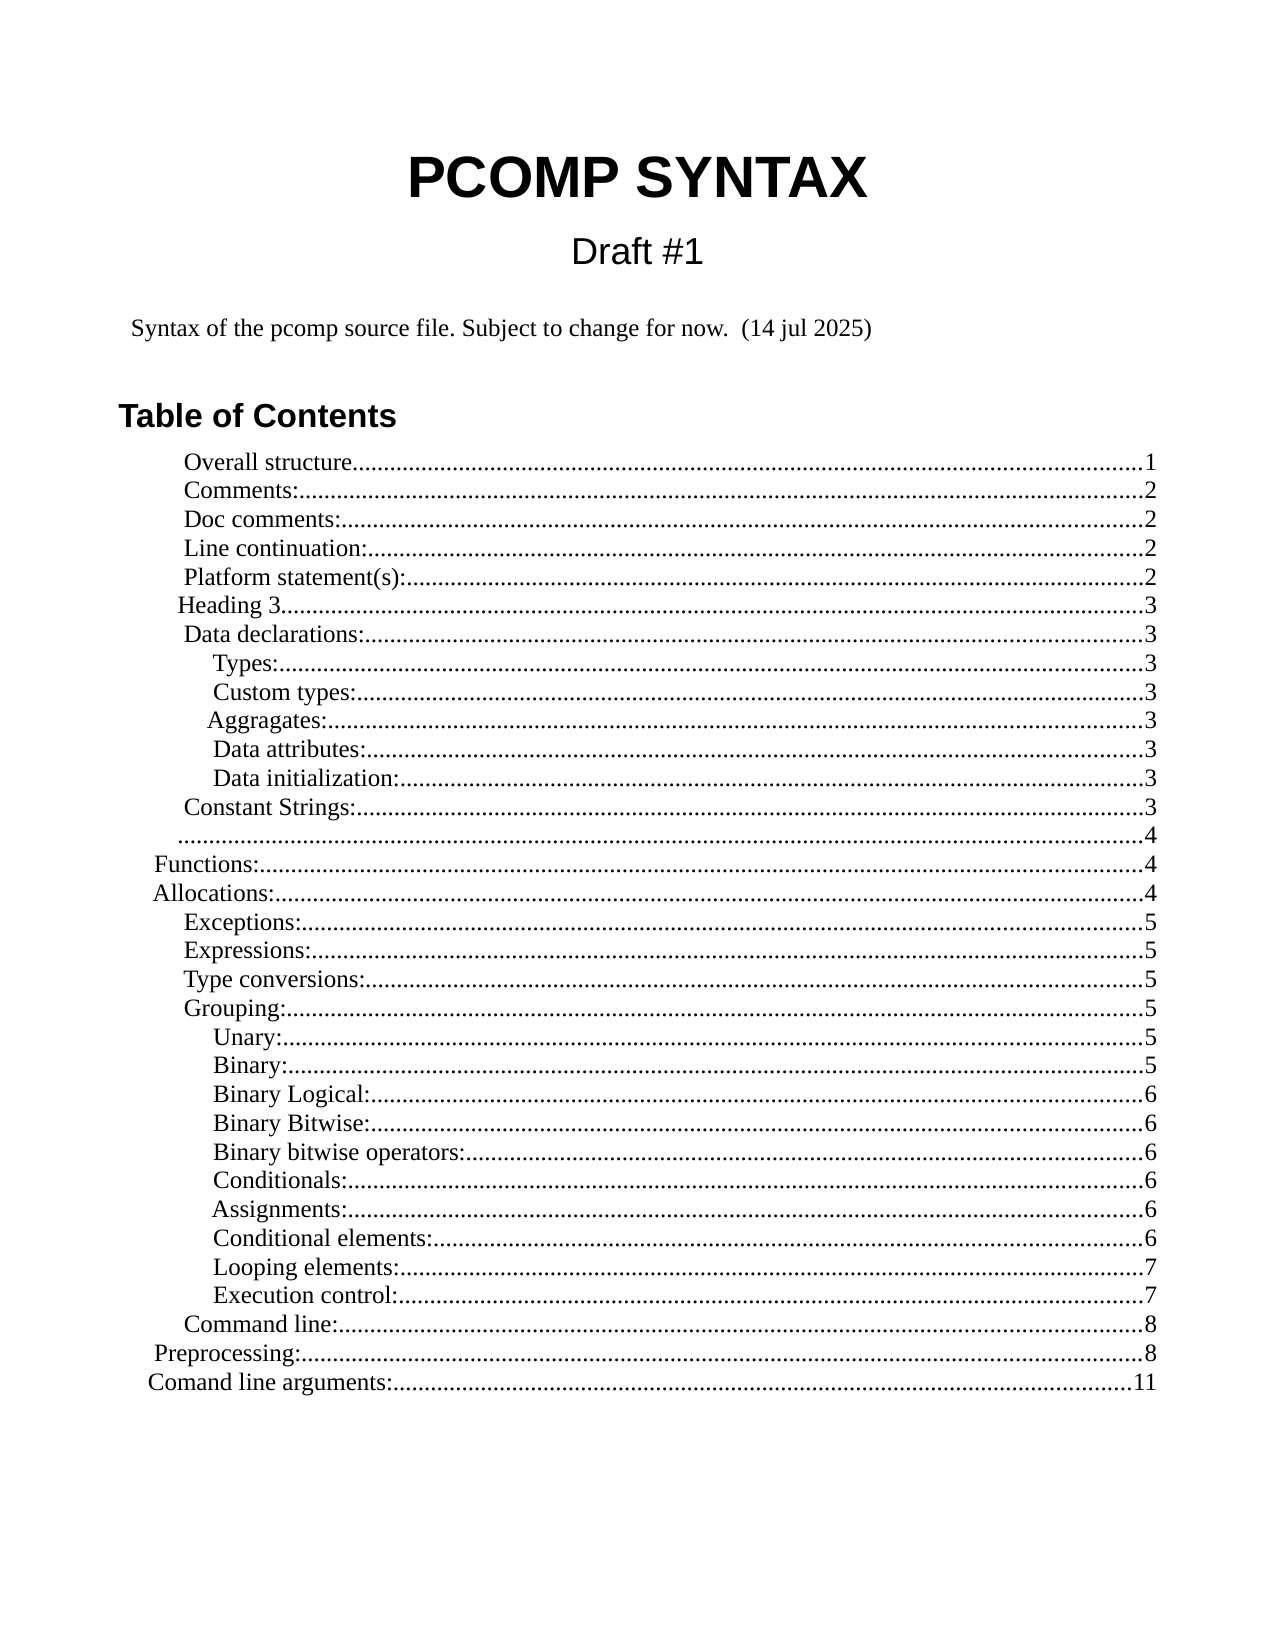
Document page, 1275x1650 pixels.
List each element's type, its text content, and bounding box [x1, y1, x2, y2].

text Types: 3 [207, 648, 1157, 677]
text Conditional elements: 6 [207, 1223, 1157, 1252]
text Binary Bitwise: 6 [207, 1108, 1157, 1137]
text Type conversions: 5 [177, 964, 1157, 993]
text Expressions: 5 [177, 936, 1157, 964]
text Conditionals: 6 [207, 1166, 1157, 1194]
title PCOMP SYNTAX [118, 143, 1157, 210]
text Functions: 4 [148, 849, 1157, 878]
text Grouping: 5 [177, 993, 1157, 1022]
text Command line: 8 [177, 1309, 1157, 1338]
text Data initialization: 3 [207, 763, 1157, 792]
text Data declarations: 3 [177, 619, 1157, 648]
text Binary Logical: 6 [207, 1079, 1157, 1108]
text Execution control: 7 [207, 1281, 1157, 1309]
text Line continuation: 2 [177, 533, 1157, 562]
text Unary: 5 [207, 1022, 1157, 1051]
text Doc comments: 2 [177, 504, 1157, 533]
text Assignments: 6 [207, 1194, 1157, 1223]
text Syntax of the pcomp source file. Subject to change for now. (14 jul 2025) [118, 313, 1157, 342]
text Overall structure 1 [177, 447, 1157, 476]
text Platform statement(s): 2 [177, 562, 1157, 591]
text Binary: 5 [207, 1051, 1157, 1079]
text Comments: 2 [177, 476, 1157, 504]
text Preprocessing: 8 [148, 1338, 1157, 1367]
text Exceptions: 5 [177, 907, 1157, 936]
text Data attributes: 3 [207, 734, 1157, 763]
text Allocations: 4 [148, 878, 1157, 907]
subtitle Draft #1 [118, 229, 1157, 272]
text Binary bitwise operators: 6 [207, 1137, 1157, 1166]
text Comand line arguments: 11 [148, 1367, 1157, 1396]
text Heading 3 3 [177, 591, 1157, 619]
text Constant Strings: 3 [177, 792, 1157, 821]
subtitle Table of Contents [118, 396, 1157, 434]
text 4 [177, 821, 1157, 849]
text Aggragates: 3 [207, 706, 1157, 734]
text Looping elements: 7 [207, 1252, 1157, 1281]
text Custom types: 3 [207, 677, 1157, 706]
